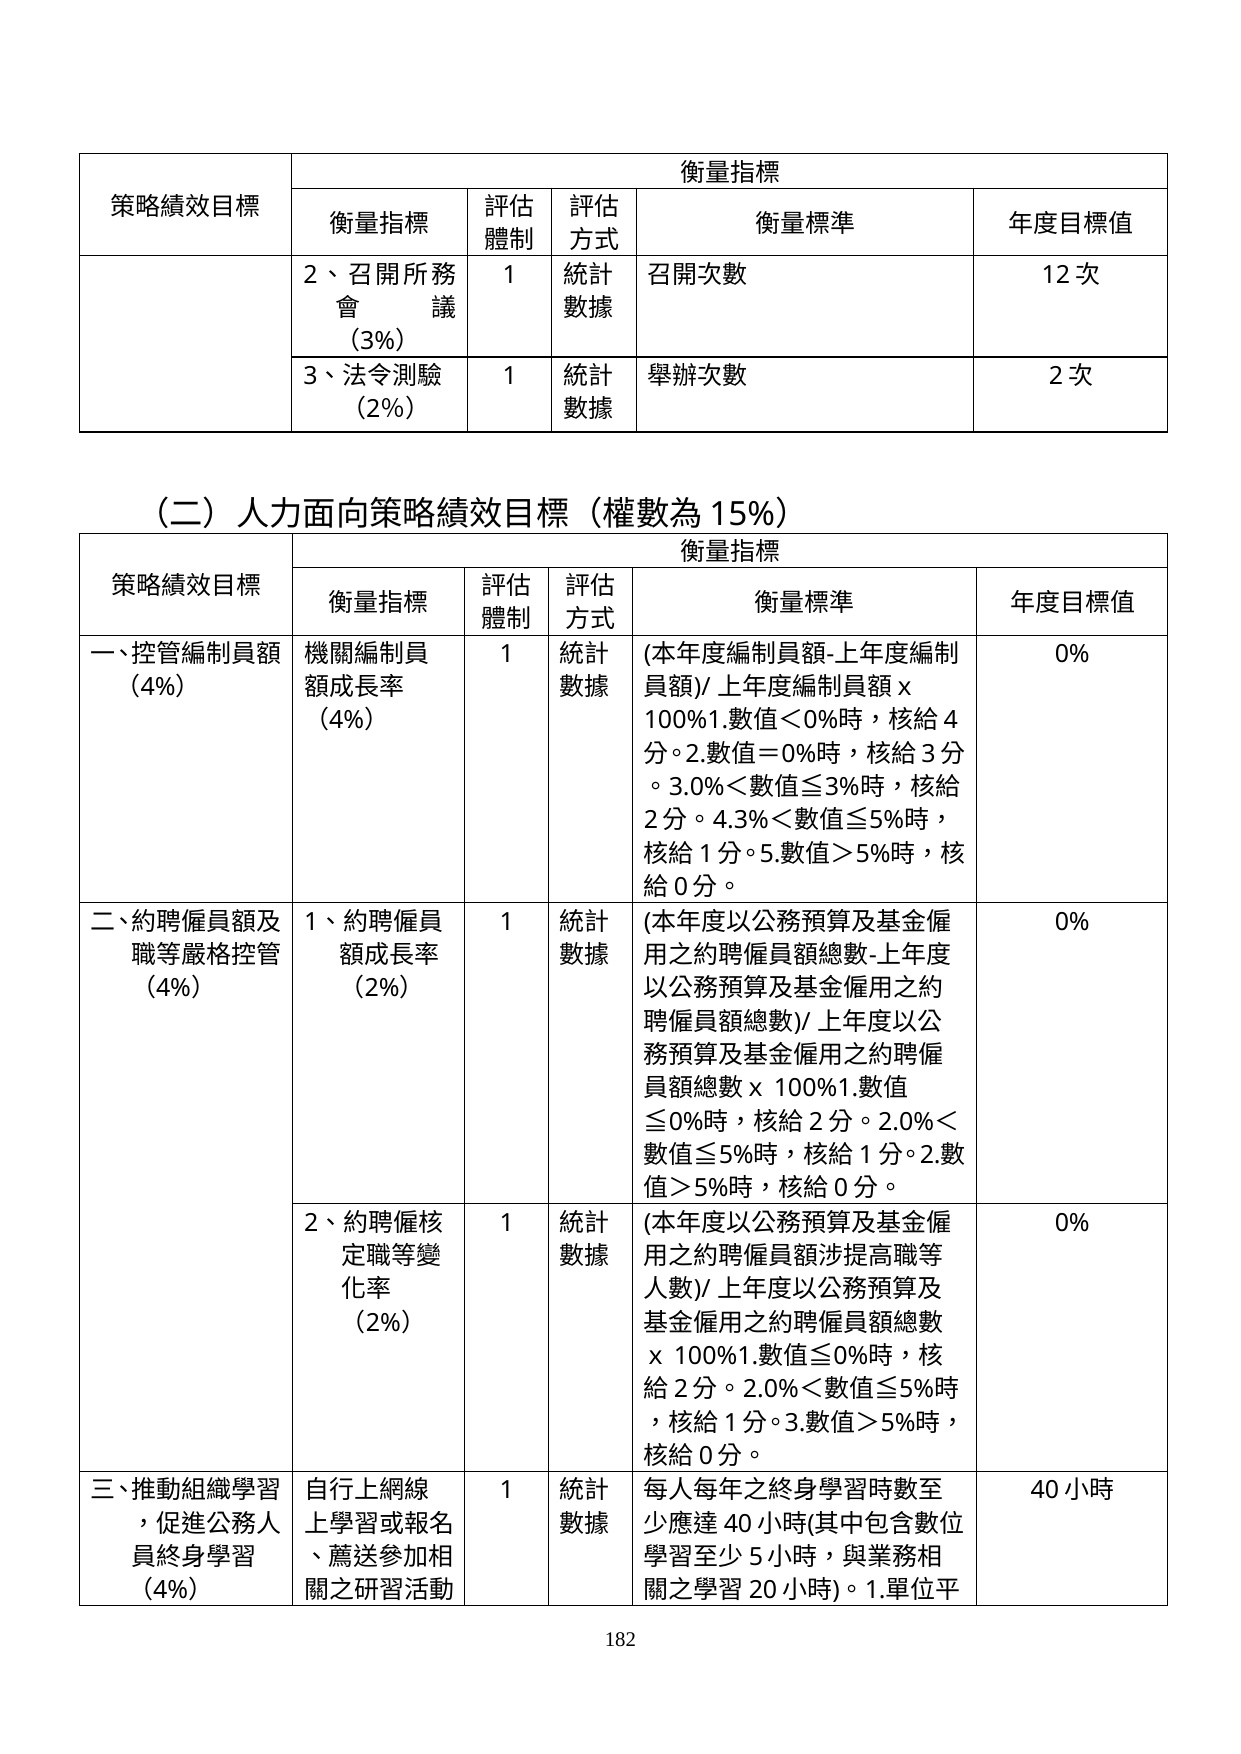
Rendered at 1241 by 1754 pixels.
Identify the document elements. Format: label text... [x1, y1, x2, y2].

table_cell 1、約聘僱員額成長率（2%） [293, 903, 464, 1203]
table_cell 1 [465, 903, 548, 1203]
table_header 策略績效目標 [80, 154, 291, 255]
table_cell 0% [977, 1204, 1167, 1471]
table_cell (本年度以公務預算及基金僱用之約聘僱員額總數-上年度以公務預算及基金僱用之約聘僱員額總數)/ 上年度以公務預算及基金僱用之約聘僱員額總數ｘ100%1.數值≦0%時，核給2分。2.0%＜數值≦5%時，核給1分。2.數值＞5%時，核給0分。 [633, 903, 976, 1203]
table_cell 統計數據 [549, 636, 632, 902]
table_header 衡量指標 [293, 534, 1167, 567]
table_cell 0% [977, 636, 1167, 902]
table_cell 衡量指標 [293, 568, 464, 634]
table_cell 自行上網線上學習或報名、薦送參加相關之研習活動 [293, 1472, 464, 1605]
table_cell 12次 [974, 256, 1167, 356]
table_cell 2、約聘僱核定職等變化率 （2%） [293, 1204, 464, 1471]
table_cell 機關編制員額成長率 （4%） [293, 636, 464, 902]
table_cell 舉辦次數 [637, 358, 973, 431]
table_cell 1 [465, 1204, 548, 1471]
table_cell 召開次數 [637, 256, 973, 356]
table_cell 二、約聘僱員額及職等嚴格控管（4%） [80, 903, 292, 1203]
table_cell 衡量標準 [633, 568, 976, 634]
table_cell 統計數據 [549, 903, 632, 1203]
table_cell 評估方式 [549, 568, 632, 634]
table_cell 年度目標值 [974, 189, 1167, 255]
table_cell 0% [977, 903, 1167, 1203]
table_header 衡量指標 [292, 154, 1167, 188]
table_header 策略績效目標 [80, 534, 292, 634]
table_cell 2次 [974, 358, 1167, 431]
table_cell 統計數據 [549, 1472, 632, 1605]
table_cell 一、控管編制員額（4%） [80, 636, 292, 902]
table_cell 統計數據 [549, 1204, 632, 1471]
table_cell 評估體制 [468, 189, 551, 255]
table_cell 2、召開所務會議（3%） [292, 256, 467, 356]
table_cell (本年度以公務預算及基金僱用之約聘僱員額涉提高職等人數)/ 上年度以公務預算及基金僱用之約聘僱員額總數ｘ100%1.數值≦0%時，核給2分。2.0%＜數值≦5%時，核給1分。3.數值＞5%時，核給0分。 [633, 1204, 976, 1471]
table_cell 3、法令測驗 （2％） [292, 358, 467, 431]
table_cell 評估體制 [465, 568, 548, 634]
table_cell 每人每年之終身學習時數至少應達40小時(其中包含數位學習至少5小時，與業務相關之學習20小時)。1.單位平 [633, 1472, 976, 1605]
table_cell 評估方式 [552, 189, 636, 255]
table_cell 統計數據 [552, 256, 636, 356]
table_cell 1 [468, 256, 551, 356]
table_cell 衡量指標 [292, 189, 467, 255]
table_cell 衡量標準 [637, 189, 973, 255]
table_cell 1 [465, 1472, 548, 1605]
table_cell 1 [465, 636, 548, 902]
table_cell [80, 256, 291, 431]
table_cell (本年度編制員額-上年度編制員額)/ 上年度編制員額ｘ100%1.數值＜0%時，核給4分。2.數值＝0%時，核給3分。3.0%＜數值≦3%時，核給2分。4.3%＜數值≦5%時，核給1分。5.數值＞5%時，核給0分。 [633, 636, 976, 902]
table_cell 年度目標值 [977, 568, 1167, 634]
text （二）人力面向策略績效目標（權數為15%） [136, 499, 1104, 532]
table_cell 三、推動組織學習，促進公務人員終身學習 （4%） [80, 1472, 292, 1605]
table_cell 40小時 [977, 1472, 1167, 1605]
table_cell 1 [468, 358, 551, 431]
table_cell [80, 1203, 292, 1471]
table_cell 統計數據 [552, 358, 636, 431]
